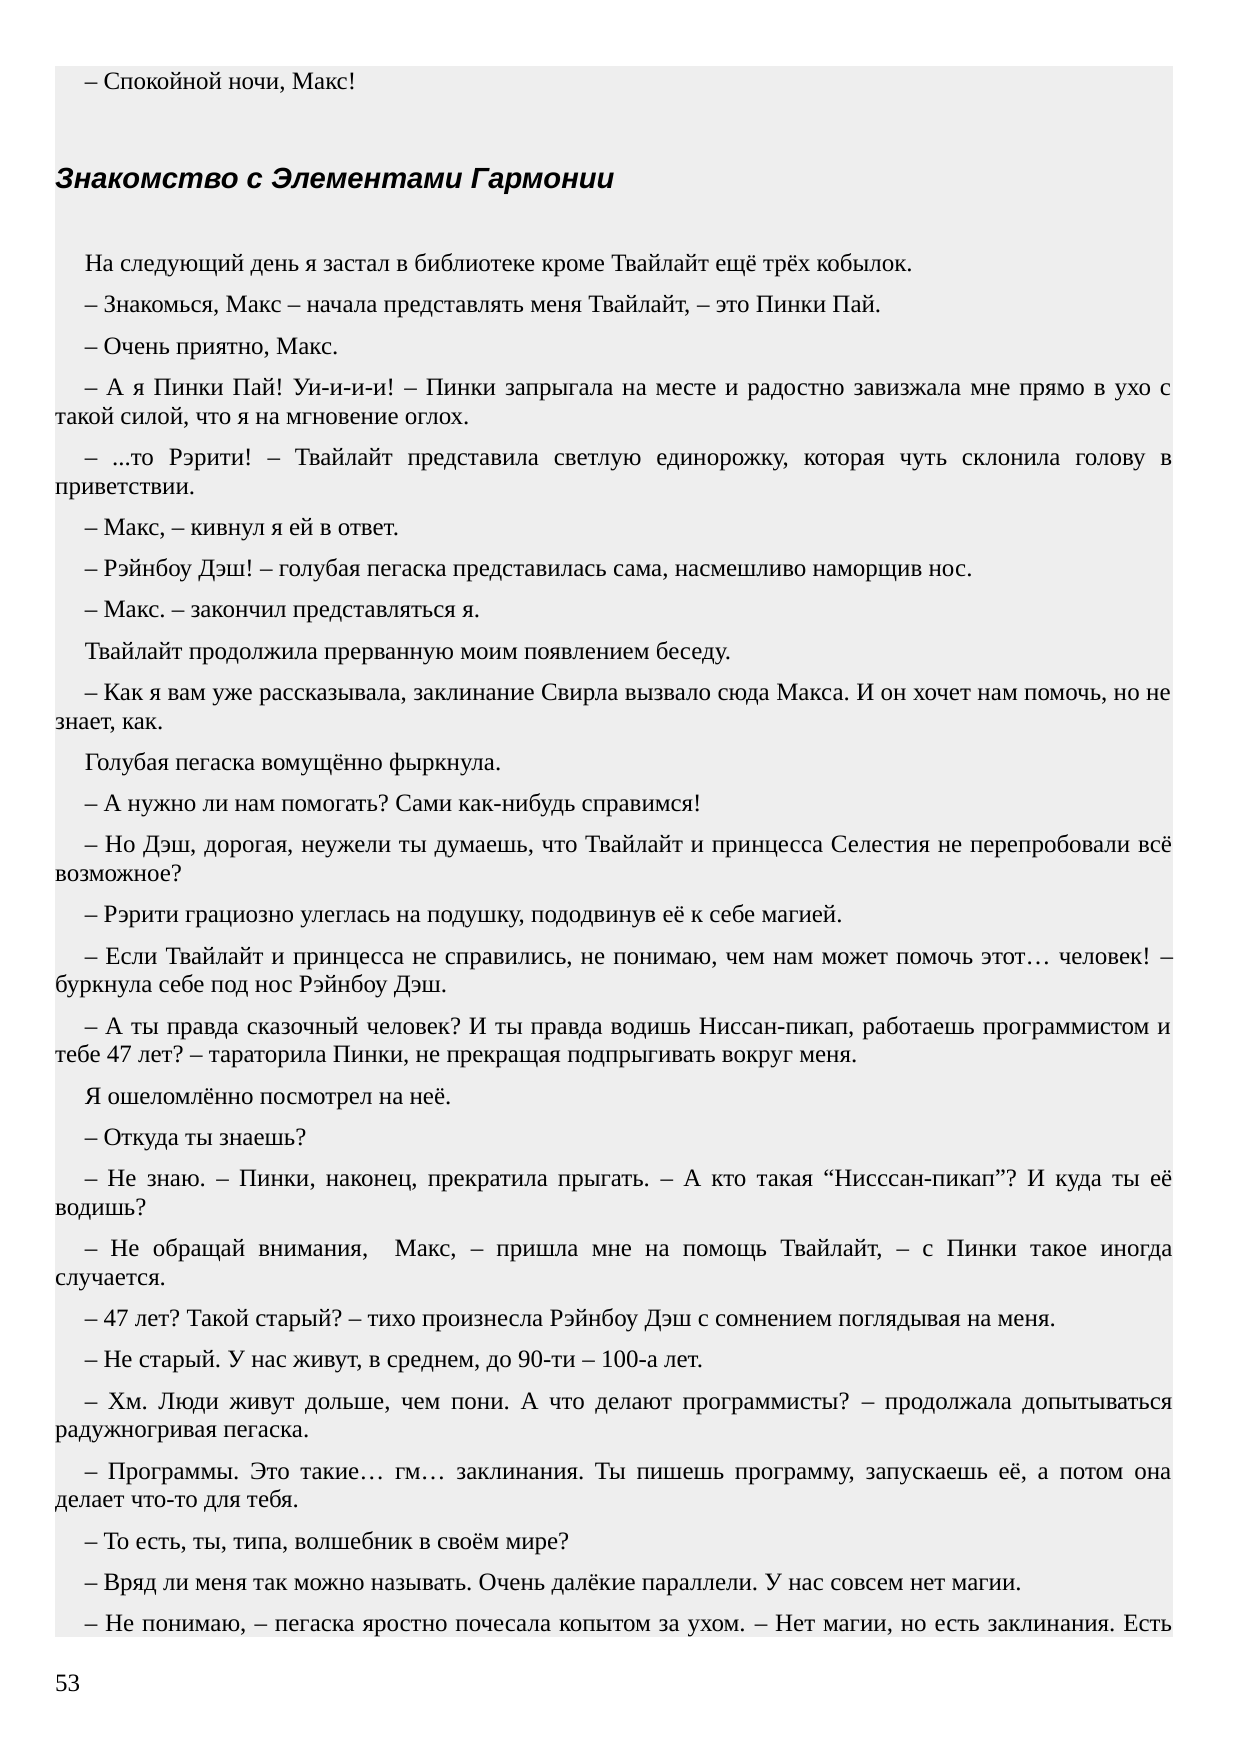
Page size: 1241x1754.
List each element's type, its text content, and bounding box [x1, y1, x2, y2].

text – Хм. Люди живут дольше, чем пони. А что делают программисты? – продолжала допытываться радужногривая пегаска. [55, 1386, 1173, 1443]
text – Программы. Это такие… гм… заклинания. Ты пишешь программу, запускаешь её, а потом она делает что-то для тебя. [55, 1456, 1173, 1513]
text – Но Дэш, дорогая, неужели ты думаешь, что Твайлайт и принцесса Селестия не перепробовали всё возможное? [55, 829, 1173, 887]
text – Спокойной ночи, Макс! [55, 66, 1173, 95]
text – А нужно ли нам помогать? Сами как-нибудь справимся! [55, 788, 1173, 817]
text – То есть, ты, типа, волшебник в своём мире? [55, 1526, 1173, 1554]
text На следующий день я застал в библиотеке кроме Твайлайт ещё трёх кобылок. [55, 248, 1173, 277]
text Твайлайт продолжила прерванную моим появлением беседу. [55, 636, 1173, 664]
subtitle Знакомство с Элементами Гармонии [55, 161, 1173, 194]
text – Не понимаю, – пегаска яростно почесала копытом за ухом. – Нет магии, но есть заклинания. Есть [55, 1608, 1173, 1637]
text – Макс, – кивнул я ей в ответ. [55, 512, 1173, 541]
text – Не старый. У нас живут, в среднем, до 90-ти – 100-а лет. [55, 1344, 1173, 1373]
text – Как я вам уже рассказывала, заклинание Свирла вызвало сюда Макса. И он хочет нам помочь, но не знает, как. [55, 677, 1173, 734]
text – 47 лет? Такой старый? – тихо произнесла Рэйнбоу Дэш с сомнением поглядывая на меня. [55, 1303, 1173, 1332]
text – А ты правда сказочный человек? И ты правда водишь Ниссан-пикап, работаешь программистом и тебе 47 лет? – тараторила Пинки, не прекращая подпрыгивать вокруг меня. [55, 1011, 1173, 1068]
text Я ошеломлённо посмотрел на неё. [55, 1081, 1173, 1109]
text – Вряд ли меня так можно называть. Очень далёкие параллели. У нас совсем нет магии. [55, 1567, 1173, 1596]
text – Знакомься, Макс – начала представлять меня Твайлайт, – это Пинки Пай. [55, 289, 1173, 318]
text – А я Пинки Пай! Уи-и-и-и! – Пинки запрыгала на месте и радостно завизжала мне прямо в ухо с такой силой, что я на мгновение оглох. [55, 372, 1173, 429]
text – Если Твайлайт и принцесса не справились, не понимаю, чем нам может помочь этот… человек! – буркнула себе под нос Рэйнбоу Дэш. [55, 941, 1173, 998]
text – Рэйнбоу Дэш! – голубая пегаска представилась сама, насмешливо наморщив нос. [55, 553, 1173, 582]
text – Рэрити грациозно улеглась на подушку, пододвинув её к себе магией. [55, 899, 1173, 928]
text – Не знаю. – Пинки, наконец, прекратила прыгать. – А кто такая “Нисссан-пикап”? И куда ты её водишь? [55, 1163, 1173, 1221]
text – Откуда ты знаешь? [55, 1122, 1173, 1151]
text – Макс. – закончил представляться я. [55, 594, 1173, 623]
text – ...то Рэрити! – Твайлайт представила светлую единорожку, которая чуть склонила голову в приветствии. [55, 442, 1173, 499]
text – Не обращай внимания, Макс, – пришла мне на помощь Твайлайт, – с Пинки такое иногда случается. [55, 1233, 1173, 1291]
text – Очень приятно, Макс. [55, 331, 1173, 359]
text Голубая пегаска вомущённо фыркнула. [55, 747, 1173, 776]
